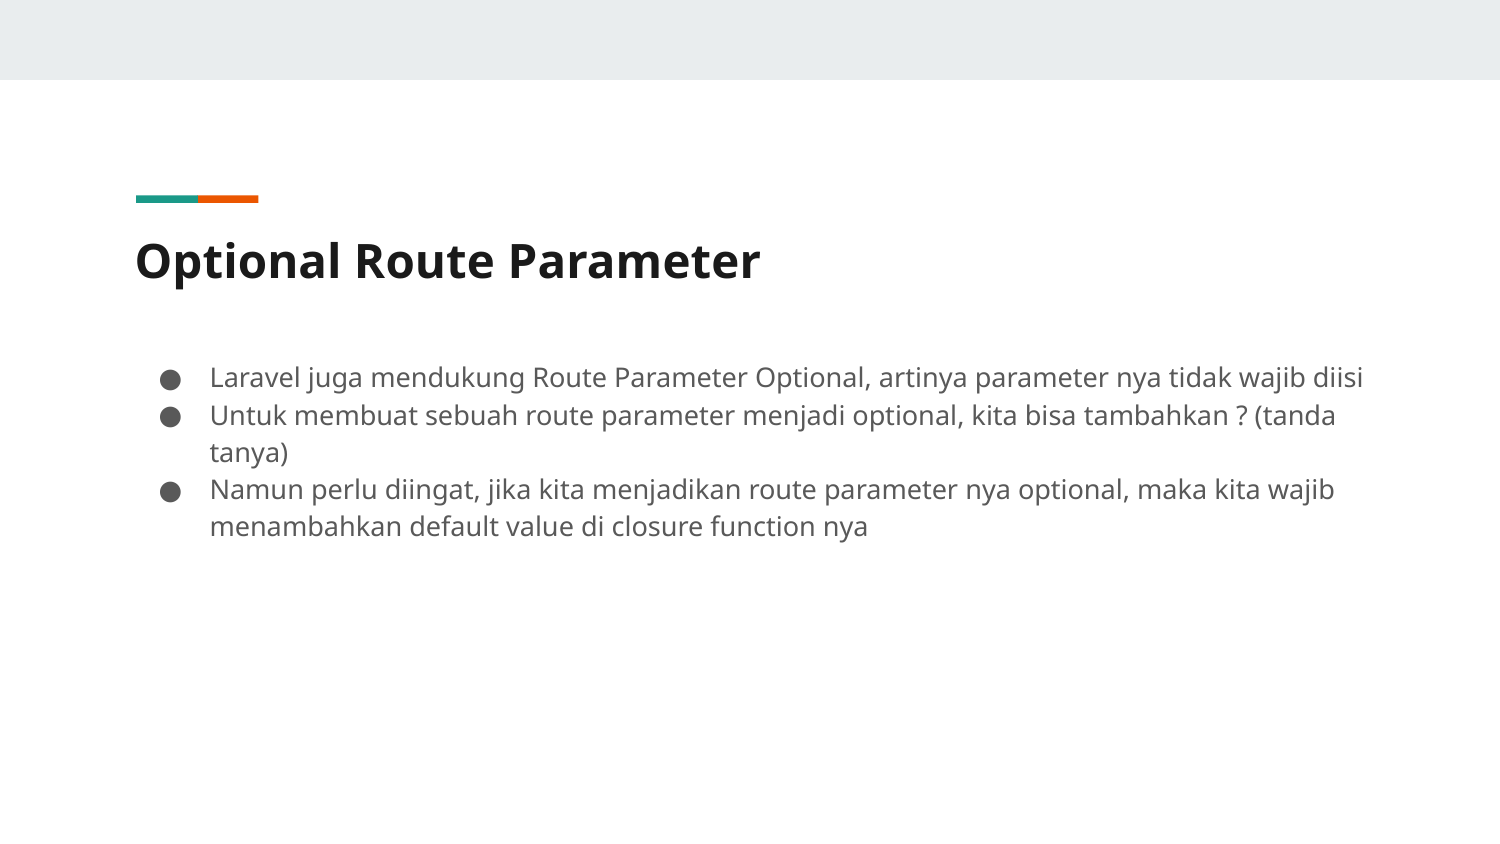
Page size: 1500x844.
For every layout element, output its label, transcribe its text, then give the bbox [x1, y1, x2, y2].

title Optional Route Parameter [119, 216, 1381, 305]
list Laravel juga mendukung Route Parameter Optional, artinya parameter nya tidak wajib diisi Untuk membuat sebuah route parameter menjadi optional, kita bisa tambahkan ? (tanda tanya) Namun perlu diingat, jika kita menjadikan route parameter nya optional, maka kita wajib menambahkan default value di closure function nya [119, 341, 1381, 712]
